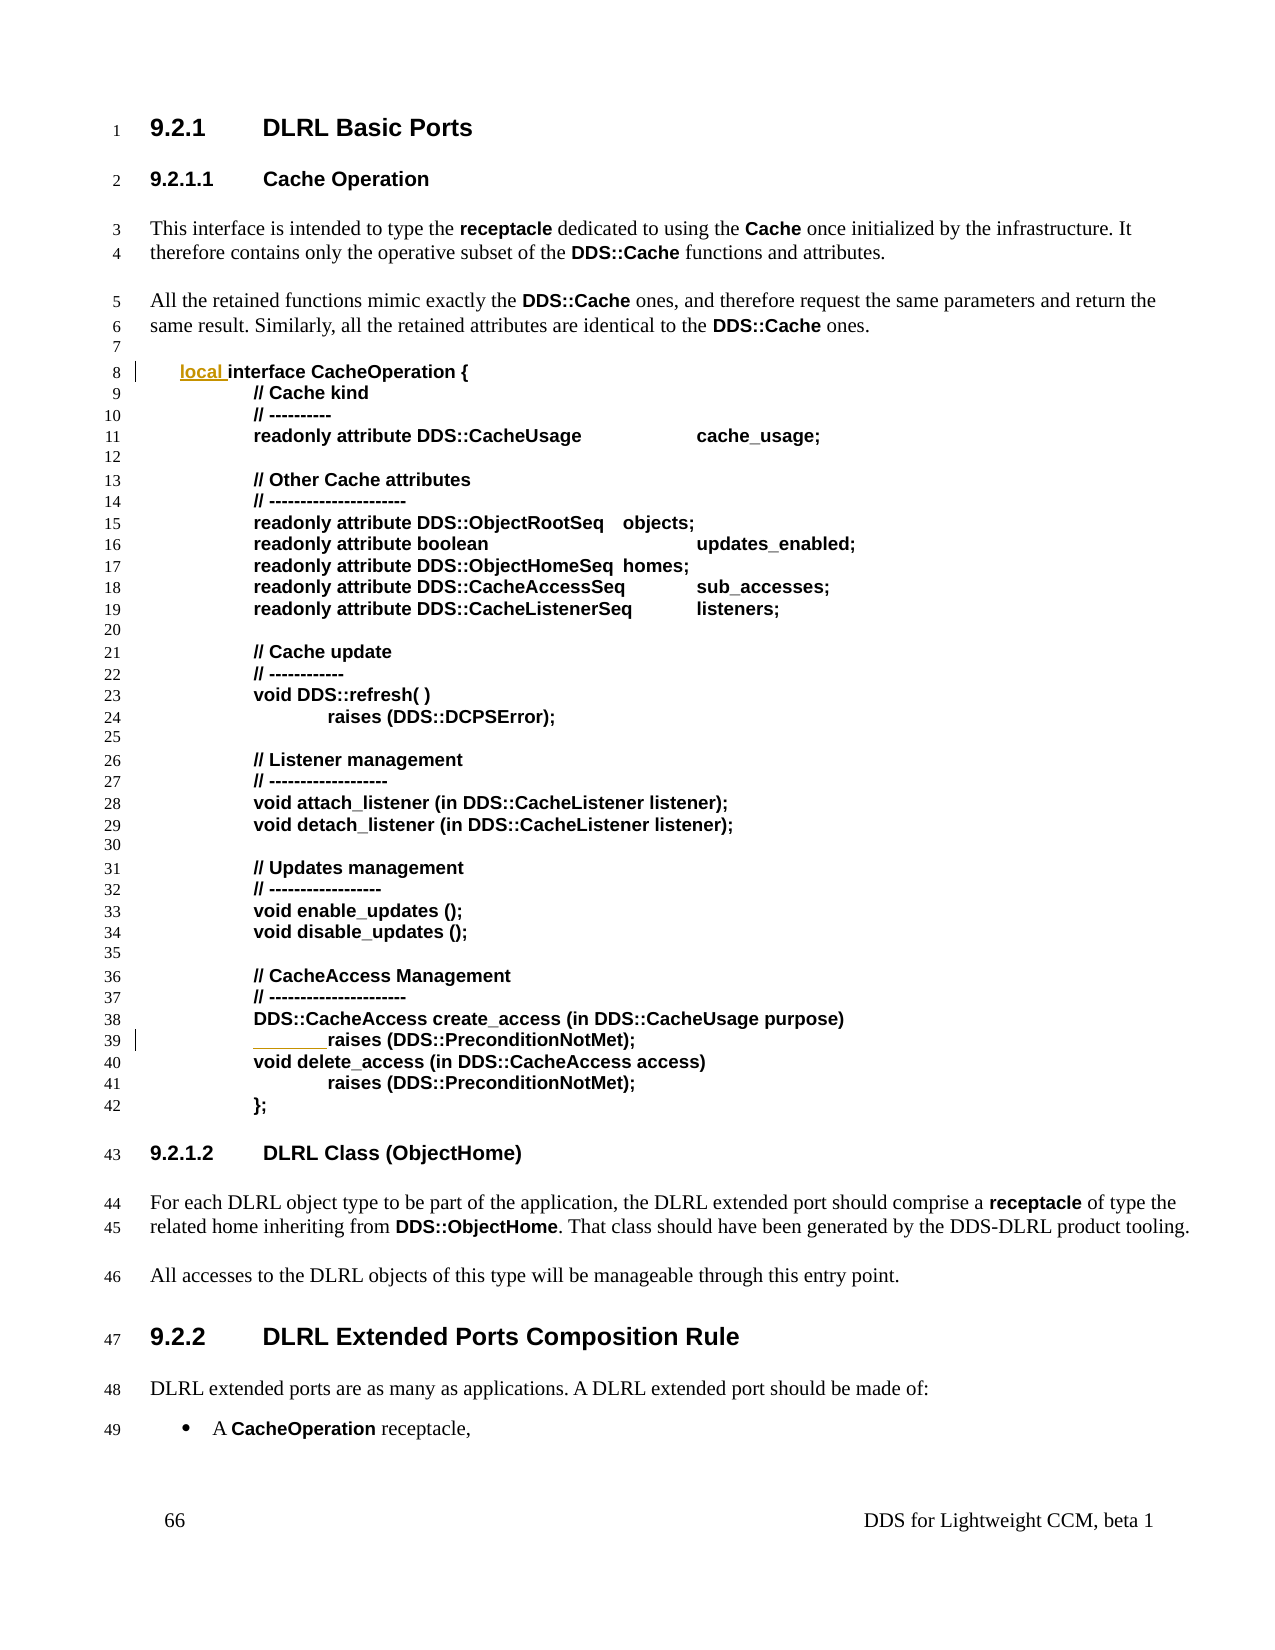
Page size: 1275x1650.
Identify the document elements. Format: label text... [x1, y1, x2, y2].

text local interface CacheOperation { [179, 361, 1200, 382]
subtitle DLRL Basic Ports [150, 112, 1200, 141]
text readonly attribute DDS::CacheUsage cache_usage; [179, 425, 1200, 447]
text All accesses to the DLRL objects of this type will be manageable through this entry point. [150, 1262, 1200, 1287]
text // Updates management [179, 857, 1200, 878]
text void DDS::refresh( ) [179, 684, 1200, 706]
text readonly attribute DDS::CacheListenerSeq listeners; [179, 598, 1200, 619]
text readonly attribute boolean updates_enabled; [179, 533, 1200, 555]
text // ------------------ [179, 878, 1200, 900]
text void enable_updates (); [179, 900, 1200, 921]
text For each DLRL object type to be part of the application, the DLRL extended port should comprise a receptacle of type the related home inheriting from DDS::ObjectHome. That class should have been generated by the DDS-DLRL product tooling. [150, 1189, 1200, 1238]
list A CacheOperation receptacle, [182, 1416, 1200, 1440]
text DLRL extended ports are as many as applications. A DLRL extended port should be made of: [150, 1376, 1200, 1399]
text This interface is intended to type the receptacle dedicated to using the Cache once initialized by the infrastructure. It therefore contains only the operative subset of the DDS::Cache functions and attributes. [150, 216, 1200, 264]
text // Cache update [179, 641, 1200, 662]
text // Listener management [179, 749, 1200, 770]
text All the retained functions mimic exactly the DDS::Cache ones, and therefore request the same parameters and return the same result. Similarly, all the retained attributes are identical to the DDS::Cache ones. [150, 288, 1200, 337]
text DDS::CacheAccess create_access (in DDS::CacheUsage purpose) [179, 1007, 1200, 1029]
text void detach_listener (in DDS::CacheListener listener); [179, 813, 1200, 835]
subtitle Cache Operation [150, 167, 1200, 191]
text // ---------------------- [179, 490, 1200, 512]
text // Other Cache attributes [179, 468, 1200, 490]
text void disable_updates (); [179, 921, 1200, 943]
text void delete_access (in DDS::CacheAccess access) [179, 1051, 1200, 1072]
text // ------------ [179, 662, 1200, 684]
text readonly attribute DDS::CacheAccessSeq sub_accesses; [179, 576, 1200, 598]
text // Cache kind [179, 382, 1200, 404]
subtitle DLRL Class (ObjectHome) [150, 1141, 1200, 1165]
subtitle DLRL Extended Ports Composition Rule [150, 1322, 1200, 1351]
text raises (DDS::PreconditionNotMet); [179, 1072, 1200, 1094]
text // ---------------------- [179, 986, 1200, 1007]
text // ------------------- [179, 770, 1200, 792]
text raises (DDS::DCPSError); [179, 706, 1200, 727]
text raises (DDS::PreconditionNotMet); [179, 1029, 1200, 1051]
text void attach_listener (in DDS::CacheListener listener); [179, 792, 1200, 813]
text // ---------- [179, 404, 1200, 425]
text readonly attribute DDS::ObjectHomeSeq homes; [179, 555, 1200, 576]
text // CacheAccess Management [179, 964, 1200, 986]
text readonly attribute DDS::ObjectRootSeq objects; [179, 512, 1200, 533]
text }; [179, 1094, 1200, 1115]
